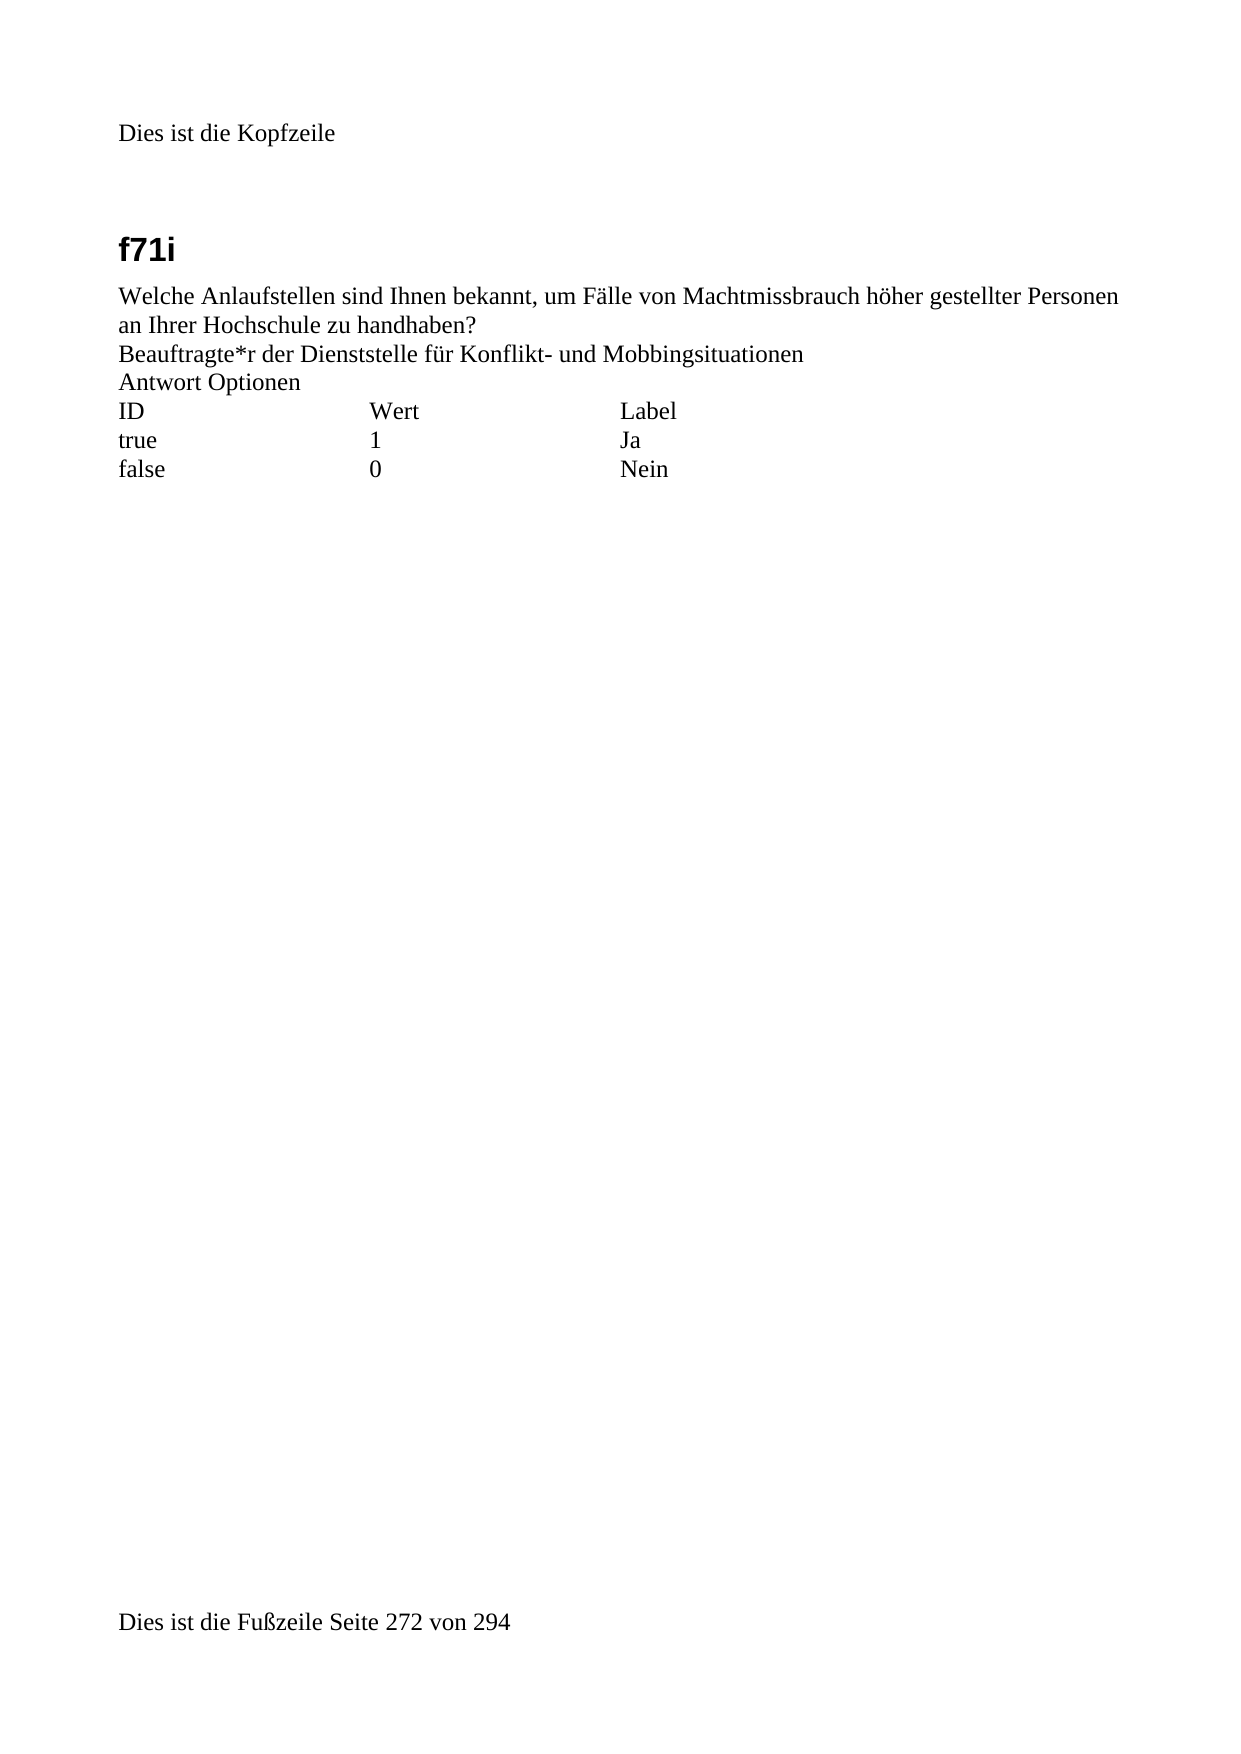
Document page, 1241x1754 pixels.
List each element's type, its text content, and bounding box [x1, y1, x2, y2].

subtitle f71i [118, 230, 1122, 269]
table_cell true [118, 425, 369, 454]
table_header Label [620, 396, 871, 425]
text Antwort Optionen [118, 367, 1122, 396]
table_cell 1 [369, 425, 620, 454]
text Beauftragte*r der Dienststelle für Konflikt- und Mobbingsituationen [118, 339, 1122, 367]
text Welche Anlaufstellen sind Ihnen bekannt, um Fälle von Machtmissbrauch höher gestellter Personen an Ihrer Hochschule zu handhaben? [118, 281, 1122, 339]
table_cell Ja [620, 425, 871, 454]
table_cell false [118, 454, 369, 482]
table_header ID [118, 396, 369, 425]
table_header Wert [369, 396, 620, 425]
table_cell Nein [620, 454, 871, 482]
table_cell 0 [369, 454, 620, 482]
